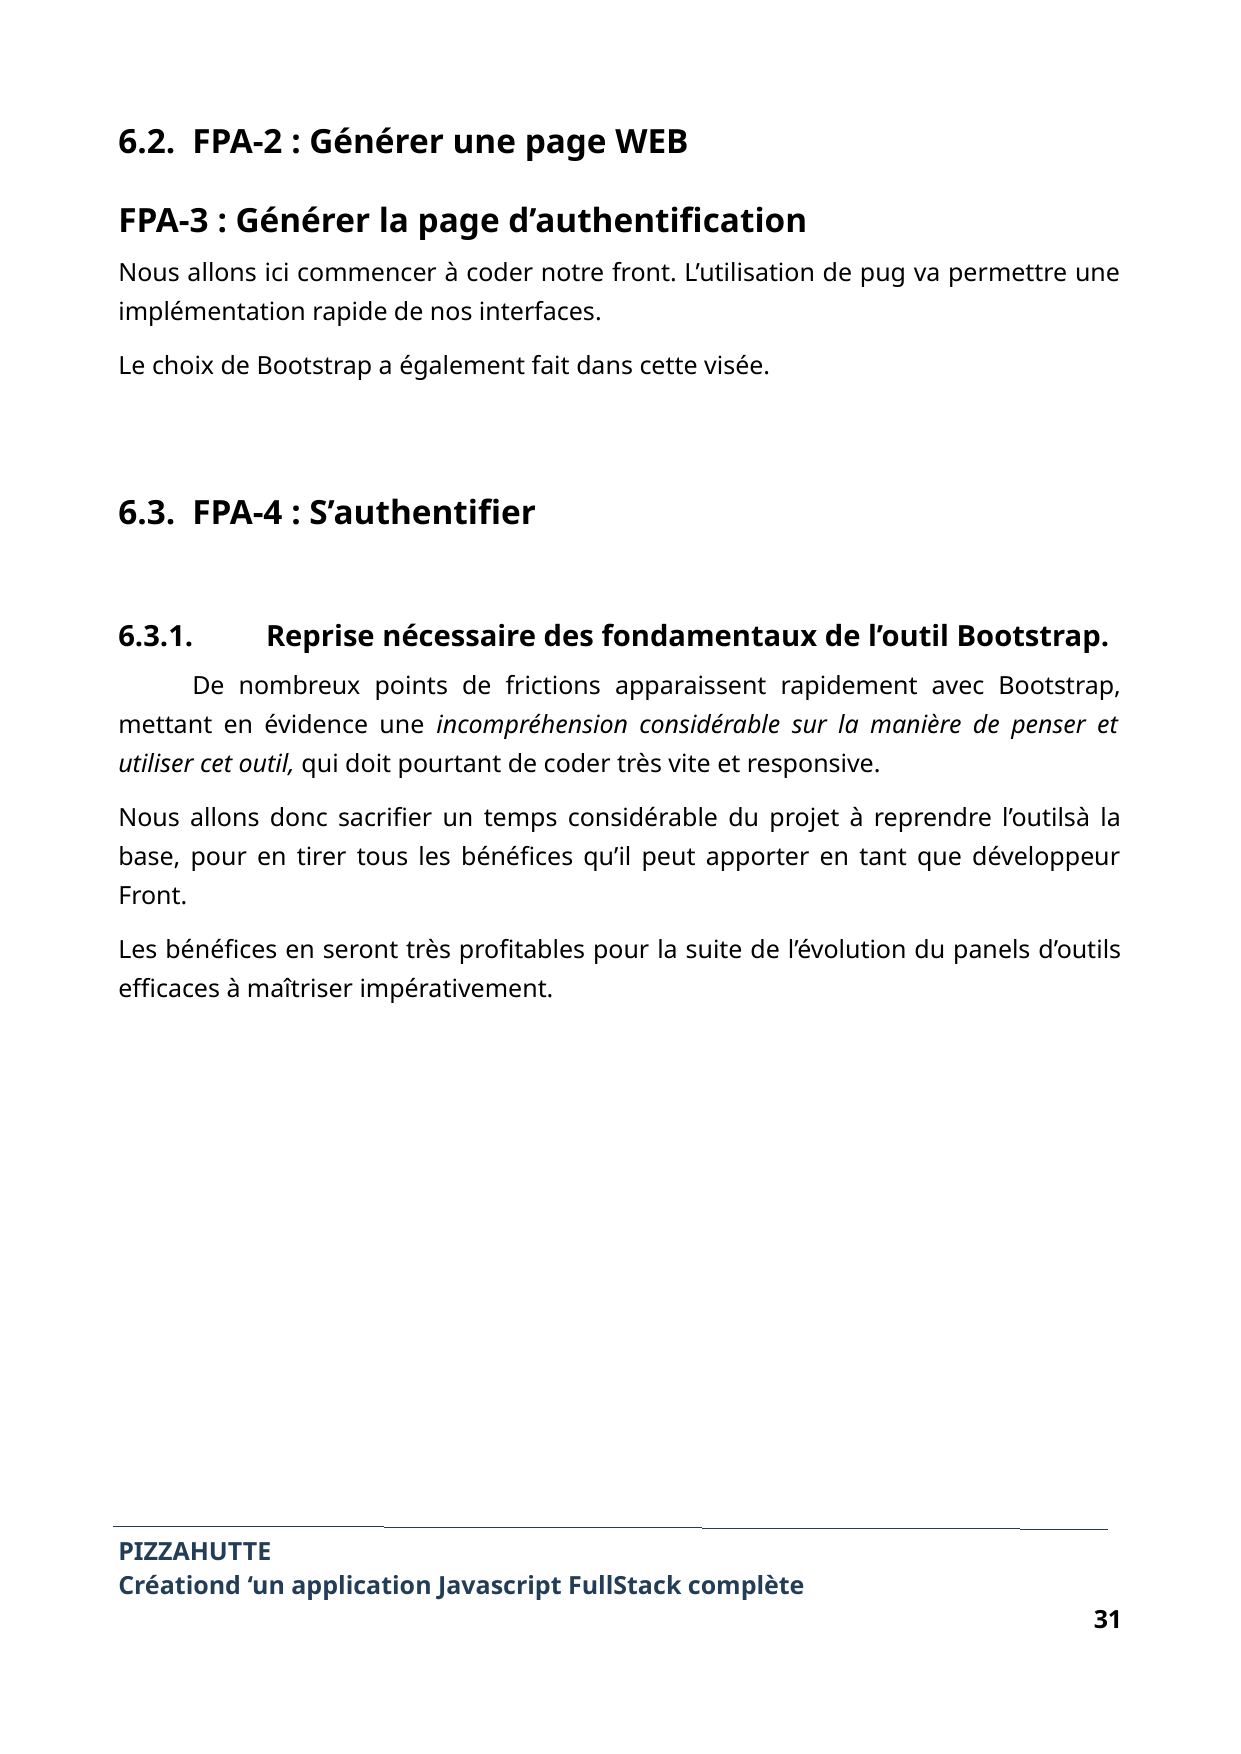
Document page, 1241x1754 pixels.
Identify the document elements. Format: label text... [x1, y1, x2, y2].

subtitle FPA-2 : Générer une page WEB [118, 118, 1122, 163]
subtitle Reprise nécessaire des fondamentaux de l’outil Bootstrap. [118, 615, 1122, 655]
text Le choix de Bootstrap a également fait dans cette visée. [118, 348, 1122, 382]
subtitle FPA-3 : Générer la page d’authentification [118, 197, 1122, 242]
subtitle FPA-4 : S’authentifier [118, 489, 1122, 534]
text Nous allons ici commencer à coder notre front. L’utilisation de pug va permettre une implémentation rapide de nos interfaces. [118, 255, 1122, 328]
text Nous allons donc sacrifier un temps considérable du projet à reprendre l’outilsà la base, pour en tirer tous les bénéfices qu’il peut apporter en tant que développeur Front. [118, 799, 1122, 912]
text De nombreux points de frictions apparaissent rapidement avec Bootstrap, mettant en évidence une incompréhension considérable sur la manière de penser et utiliser cet outil, qui doit pourtant de coder très vite et responsive. [118, 667, 1122, 780]
text Les bénéfices en seront très profitables pour la suite de l’évolution du panels d’outils efficaces à maîtriser impérativement. [118, 932, 1122, 1005]
